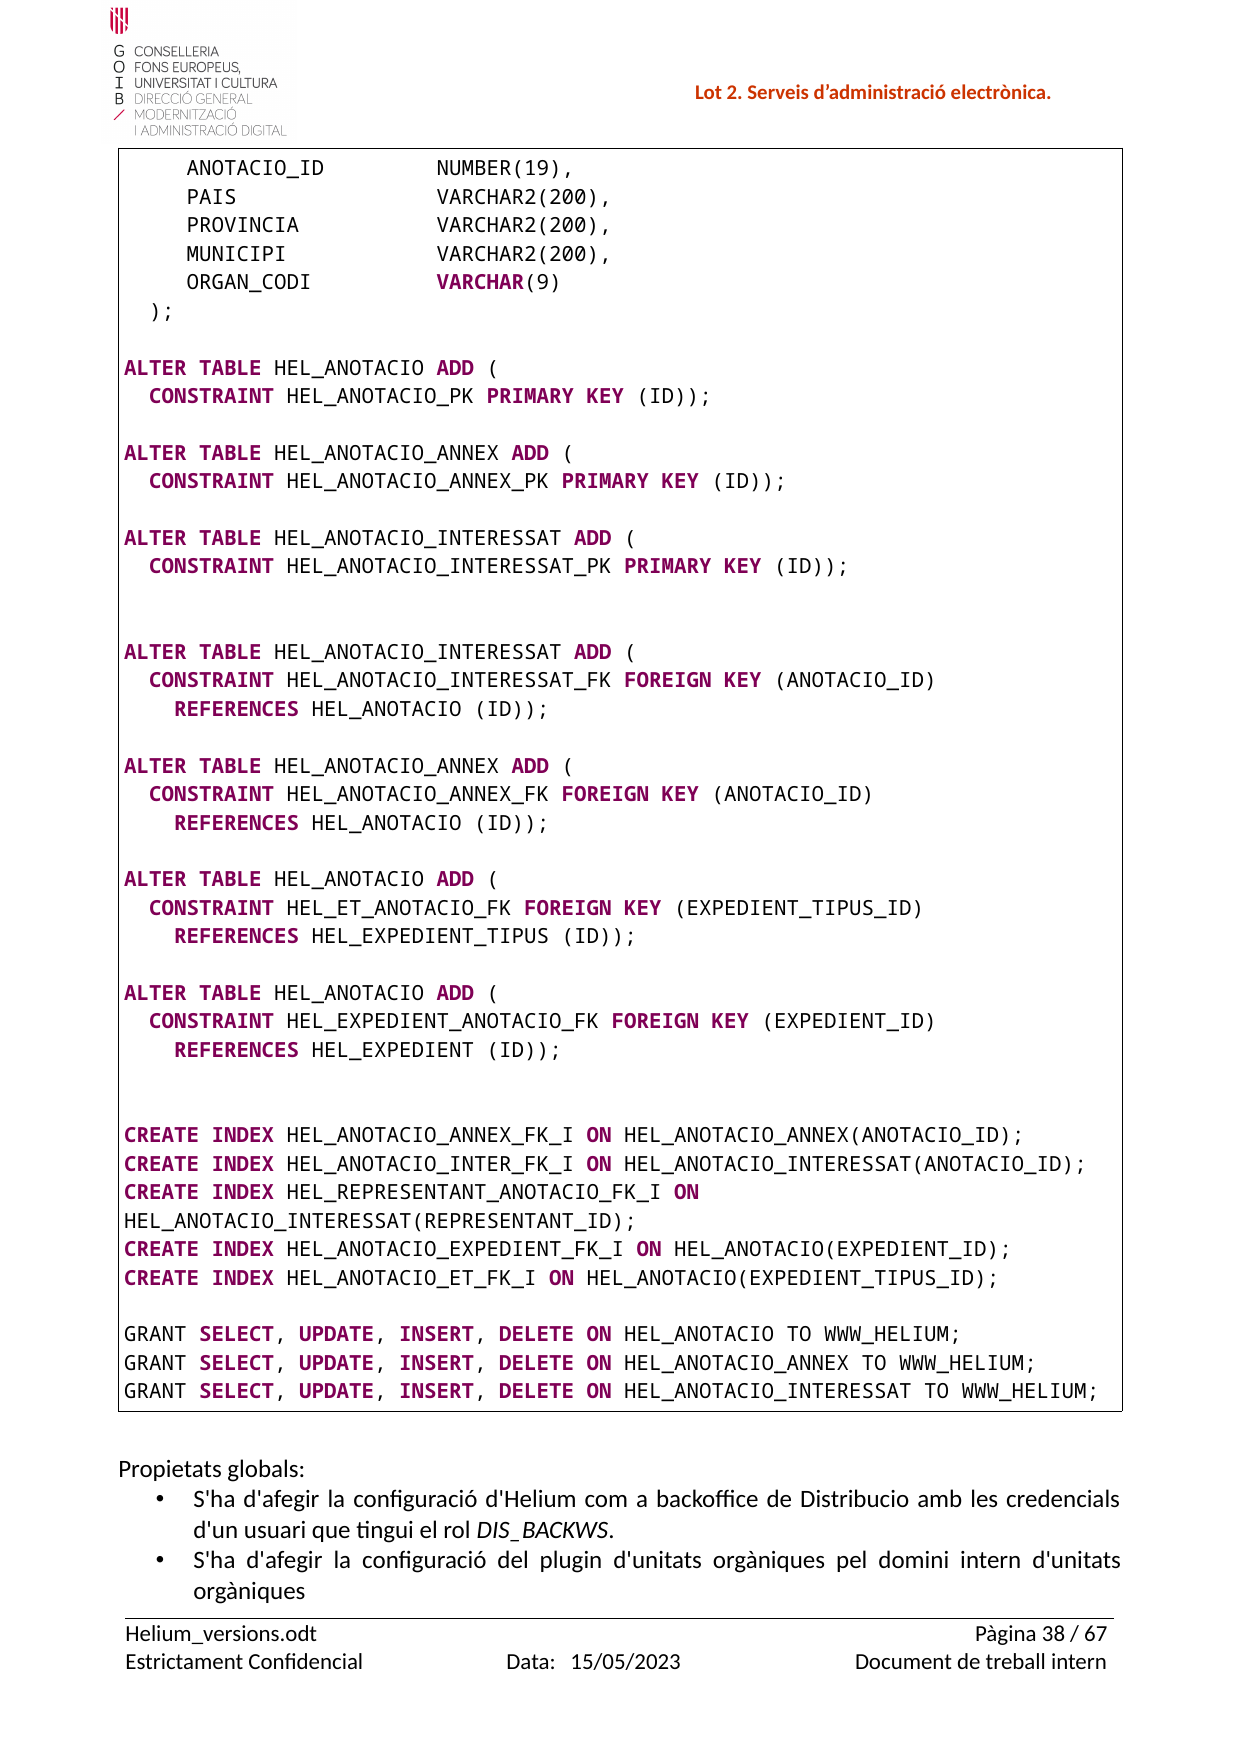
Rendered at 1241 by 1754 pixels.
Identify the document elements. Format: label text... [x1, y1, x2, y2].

picture [100, 0, 297, 144]
text Propietats globals: [118, 1453, 1122, 1483]
table_header ANOTACIO_ID NUMBER(19), PAIS VARCHAR2(200), PROVINCIA VARCHAR2(200), MUNICIPI VARCHAR2(200), ORGAN_CODI VARCHAR(9) ); ALTER TABLE HEL_ANOTACIO ADD ( CONSTRAINT HEL_ANOTACIO_PK PRIMARY KEY (ID)); ALTER TABLE HEL_ANOTACIO_ANNEX ADD ( CONSTRAINT HEL_ANOTACIO_ANNEX_PK PRIMARY KEY (ID)); ALTER TABLE HEL_ANOTACIO_INTERESSAT ADD ( CONSTRAINT HEL_ANOTACIO_INTERESSAT_PK PRIMARY KEY (ID)); ALTER TABLE HEL_ANOTACIO_INTERESSAT ADD ( CONSTRAINT HEL_ANOTACIO_INTERESSAT_FK FOREIGN KEY (ANOTACIO_ID) REFERENCES HEL_ANOTACIO (ID)); ALTER TABLE HEL_ANOTACIO_ANNEX ADD ( CONSTRAINT HEL_ANOTACIO_ANNEX_FK FOREIGN KEY (ANOTACIO_ID) REFERENCES HEL_ANOTACIO (ID)); ALTER TABLE HEL_ANOTACIO ADD ( CONSTRAINT HEL_ET_ANOTACIO_FK FOREIGN KEY (EXPEDIENT_TIPUS_ID) REFERENCES HEL_EXPEDIENT_TIPUS (ID)); ALTER TABLE HEL_ANOTACIO ADD ( CONSTRAINT HEL_EXPEDIENT_ANOTACIO_FK FOREIGN KEY (EXPEDIENT_ID) REFERENCES HEL_EXPEDIENT (ID)); CREATE INDEX HEL_ANOTACIO_ANNEX_FK_I ON HEL_ANOTACIO_ANNEX(ANOTACIO_ID); CREATE INDEX HEL_ANOTACIO_INTER_FK_I ON HEL_ANOTACIO_INTERESSAT(ANOTACIO_ID); CREATE INDEX HEL_REPRESENTANT_ANOTACIO_FK_I ON HEL_ANOTACIO_INTERESSAT(REPRESENTANT_ID); CREATE INDEX HEL_ANOTACIO_EXPEDIENT_FK_I ON HEL_ANOTACIO(EXPEDIENT_ID); CREATE INDEX HEL_ANOTACIO_ET_FK_I ON HEL_ANOTACIO(EXPEDIENT_TIPUS_ID); GRANT SELECT, UPDATE, INSERT, DELETE ON HEL_ANOTACIO TO WWW_HELIUM; GRANT SELECT, UPDATE, INSERT, DELETE ON HEL_ANOTACIO_ANNEX TO WWW_HELIUM; GRANT SELECT, UPDATE, INSERT, DELETE ON HEL_ANOTACIO_INTERESSAT TO WWW_HELIUM; [119, 149, 1122, 1411]
list S'ha d'afegir la configuració d'Helium com a backoffice de Distribucio amb les credencials d'un usuari que tingui el rol DIS_BACKWS. [156, 1483, 1122, 1544]
list S'ha d'afegir la configuració del plugin d'unitats orgàniques pel domini intern d'unitats orgàniques [156, 1544, 1122, 1606]
